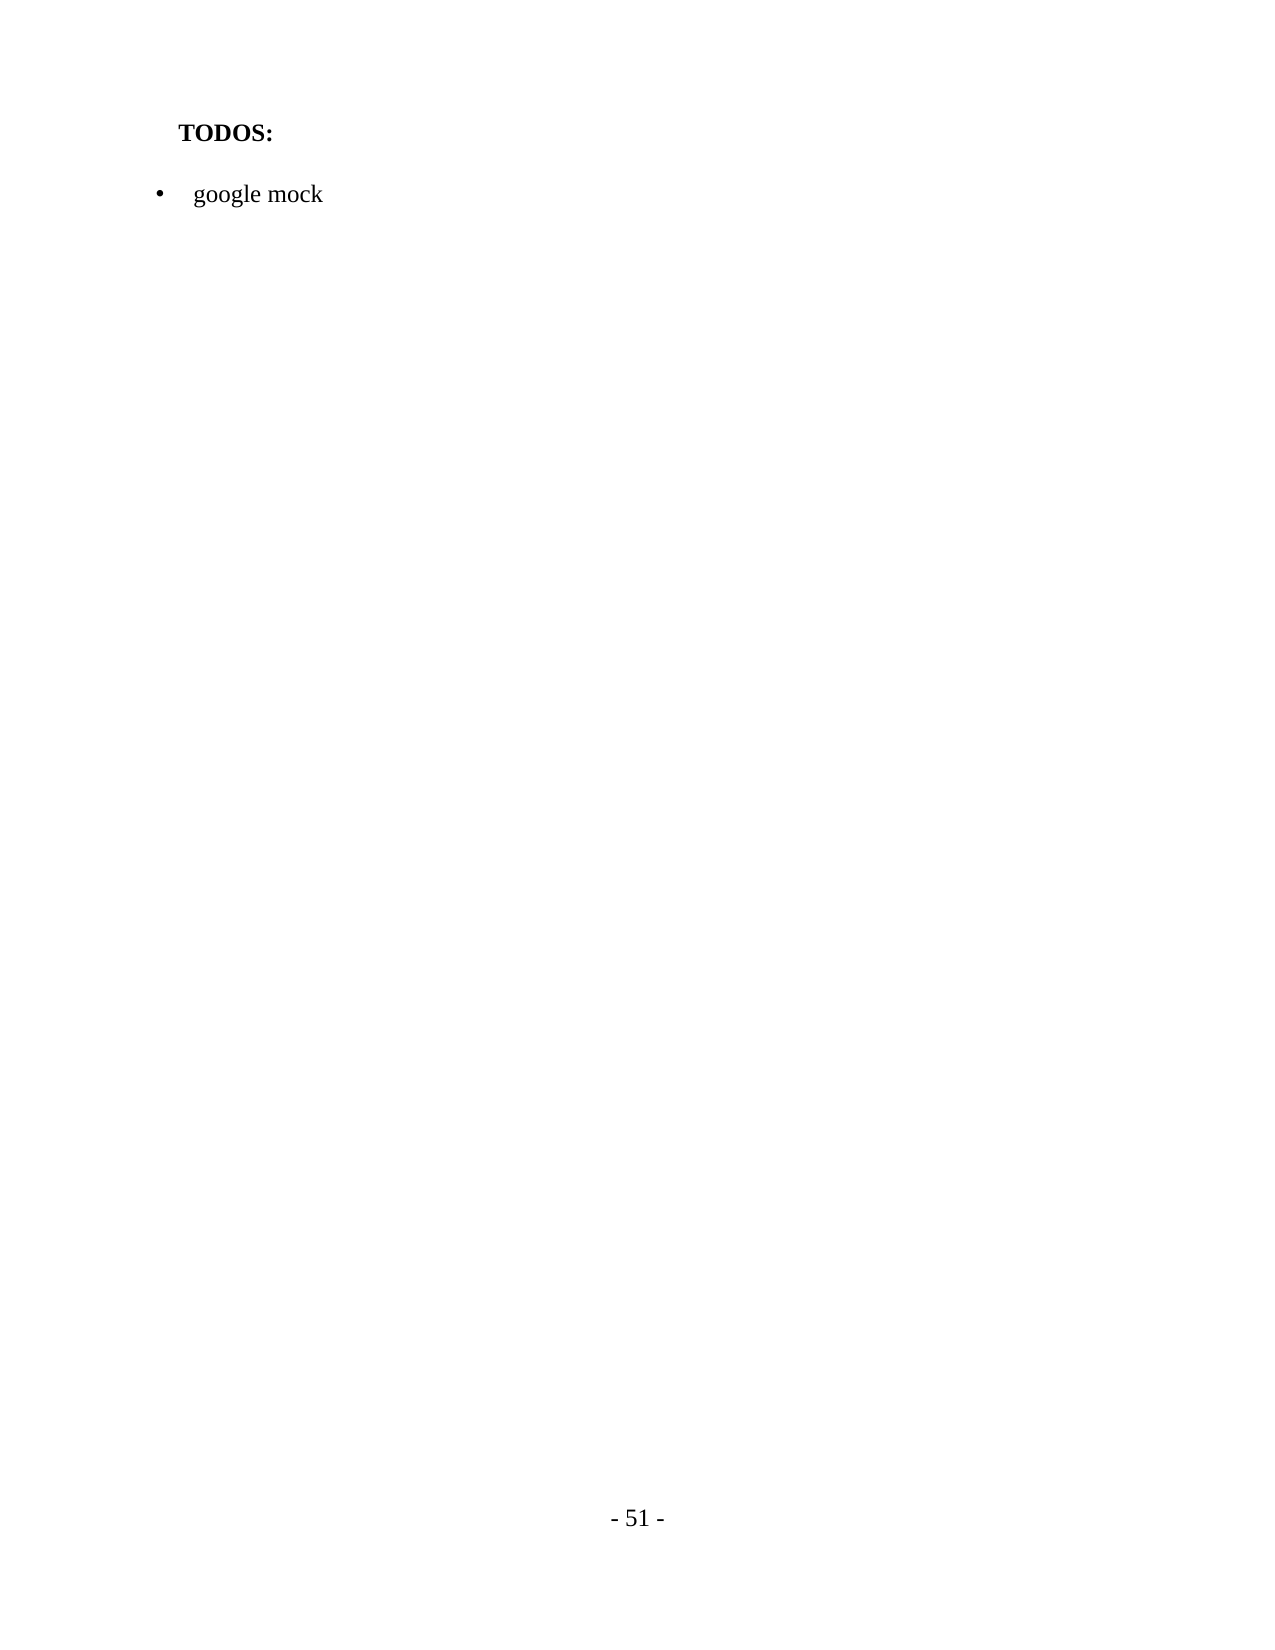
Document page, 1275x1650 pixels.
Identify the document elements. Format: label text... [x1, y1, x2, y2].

list google mock [156, 179, 1157, 208]
text TODOS: [118, 118, 1157, 147]
